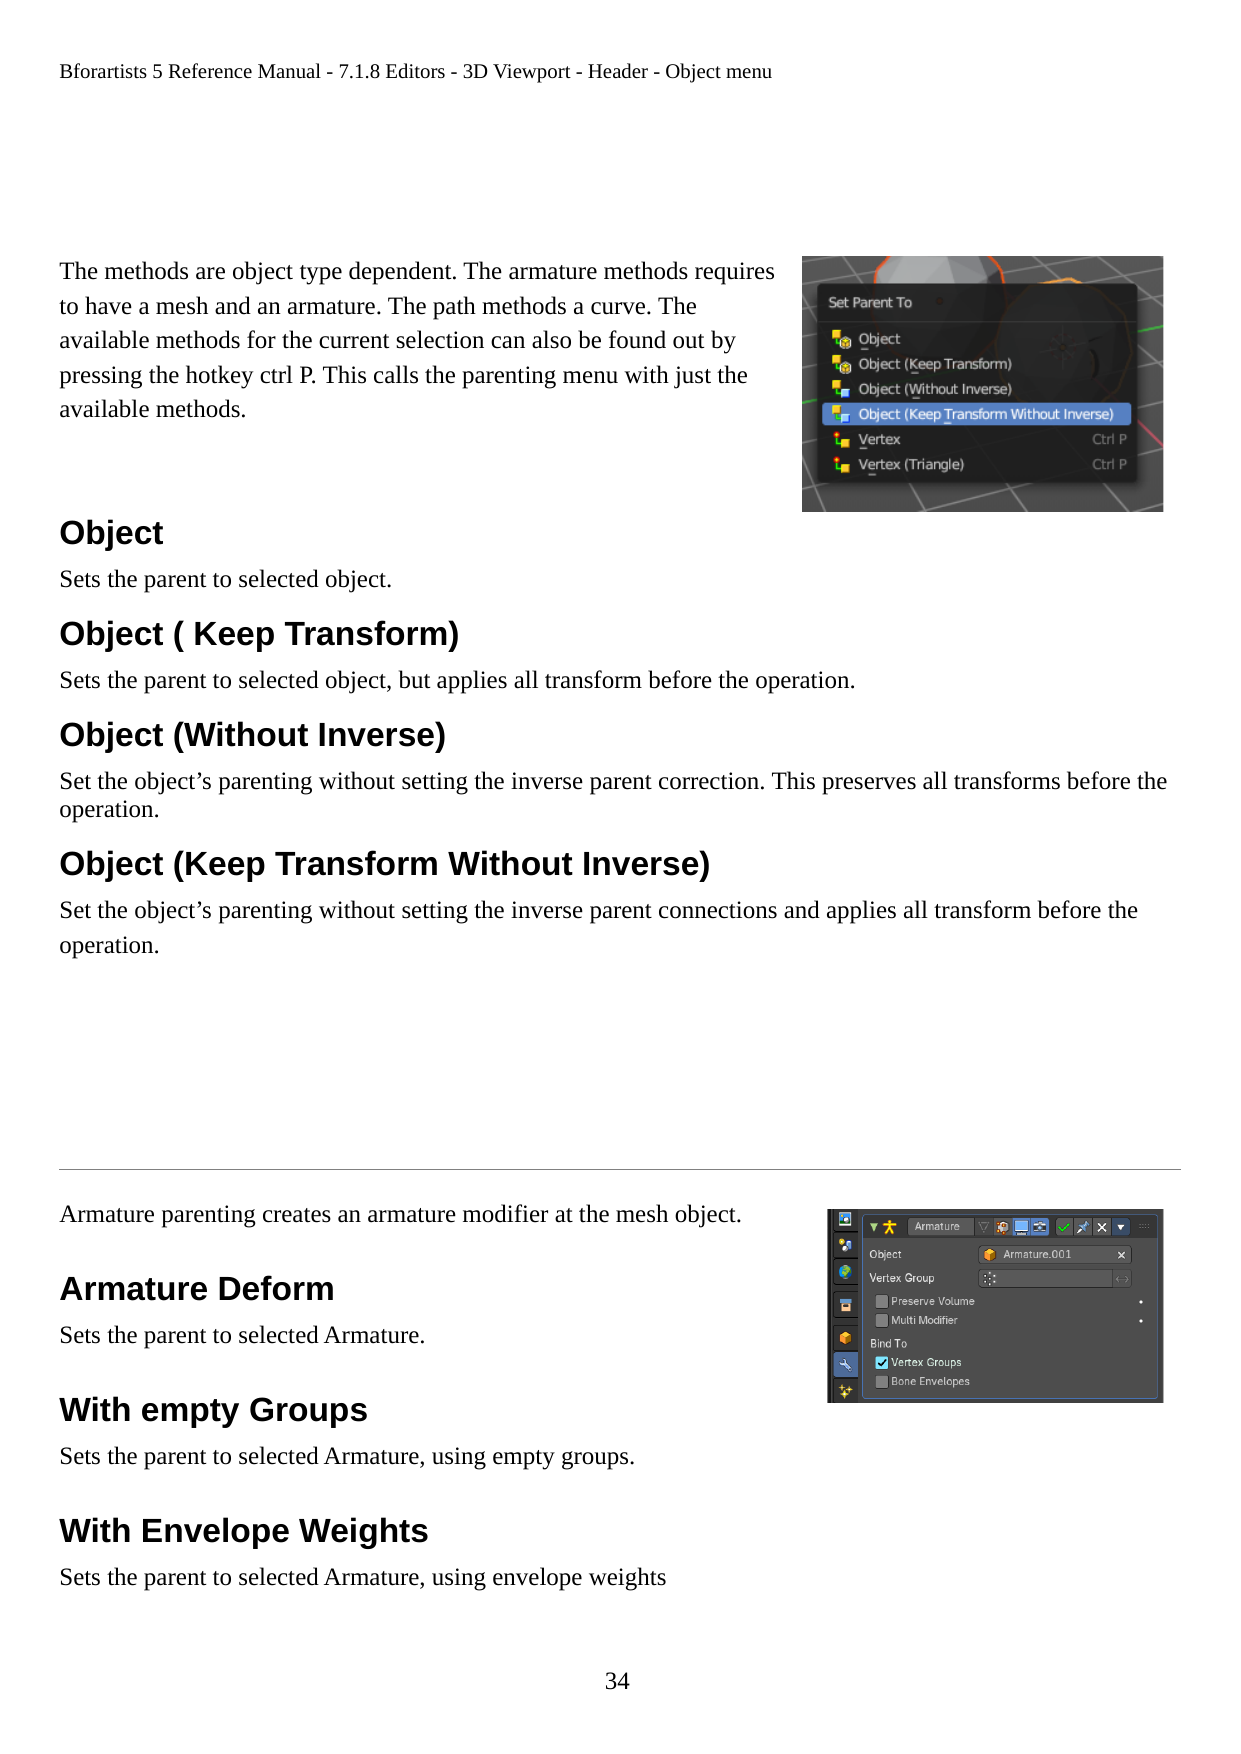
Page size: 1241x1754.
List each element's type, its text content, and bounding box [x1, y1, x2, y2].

subtitle With empty Groups [59, 1390, 1181, 1428]
subtitle Armature Deform [59, 1269, 827, 1307]
text Sets the parent to selected Armature. [59, 1320, 827, 1349]
picture [802, 256, 1164, 512]
text Set the object’s parenting without setting the inverse parent connections and applies all transform before the operation. [59, 895, 1181, 958]
subtitle With Envelope Weights [59, 1511, 1181, 1549]
subtitle Object [59, 513, 1181, 552]
text Armature parenting creates an armature modifier at the mesh object. [59, 1199, 1181, 1228]
picture [827, 1209, 1164, 1403]
subtitle Object ( Keep Transform) [59, 614, 1181, 653]
text Sets the parent to selected Armature, using envelope weights [59, 1562, 1181, 1591]
subtitle [1164, 1269, 1181, 1307]
subtitle Object (Keep Transform Without Inverse) [59, 844, 1181, 883]
text Sets the parent to selected object, but applies all transform before the operation. [59, 665, 1181, 694]
text Sets the parent to selected object. [59, 564, 1181, 593]
subtitle Object (Without Inverse) [59, 715, 1181, 753]
text The methods are object type dependent. The armature methods requires to have a mesh and an armature. The path methods a curve. The available methods for the current selection can also be found out by pressing the hotkey ctrl P. This calls the parenting menu with just the available methods. [59, 256, 802, 423]
text Sets the parent to selected Armature, using empty groups. [59, 1441, 1181, 1470]
text Set the object’s parenting without setting the inverse parent correction. This preserves all transforms before the operation. [59, 766, 1181, 823]
